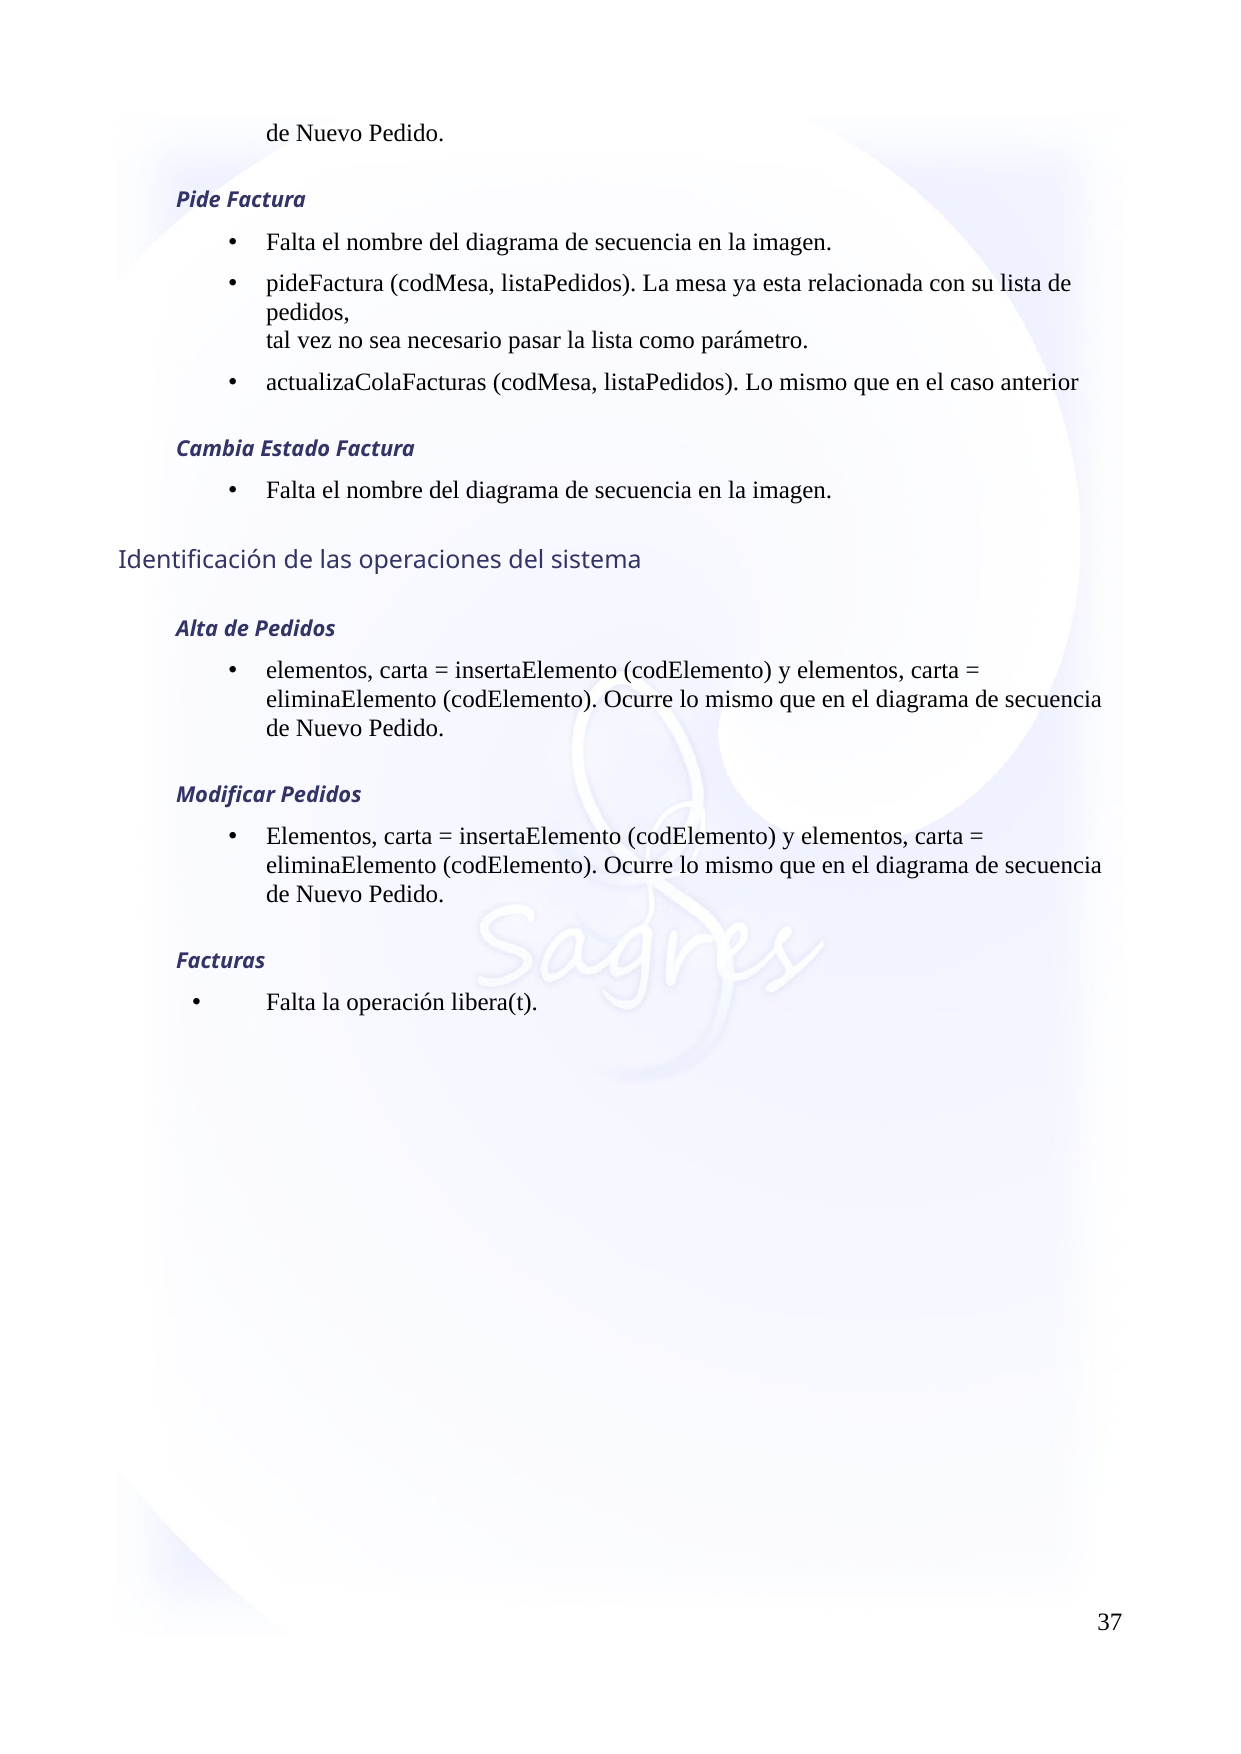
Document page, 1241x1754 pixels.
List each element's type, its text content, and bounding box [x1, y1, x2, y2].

subtitle Modificar Pedidos [176, 779, 1122, 809]
subtitle Pide Factura [176, 184, 1122, 214]
subtitle Alta de Pedidos [176, 613, 1122, 643]
list elementos, carta = insertaElemento (codElemento) y elementos, carta = eliminaElemento (codElemento). Ocurre lo mismo que en el diagrama de secuencia de Nuevo Pedido. [228, 655, 1122, 742]
list de Nuevo Pedido. [228, 118, 1122, 147]
list Falta el nombre del diagrama de secuencia en la imagen. [228, 475, 1122, 504]
list Falta el nombre del diagrama de secuencia en la imagen. [228, 227, 1122, 255]
subtitle Cambia Estado Factura [176, 433, 1122, 463]
picture [118, 118, 1122, 541]
picture [118, 576, 1122, 1636]
list Elementos, carta = insertaElemento (codElemento) y elementos, carta = eliminaElemento (codElemento). Ocurre lo mismo que en el diagrama de secuencia de Nuevo Pedido. [228, 821, 1122, 908]
list actualizaColaFacturas (codMesa, listaPedidos). Lo mismo que en el caso anterior [228, 367, 1122, 395]
subtitle Facturas [176, 945, 1122, 975]
list Falta la operación libera(t). [192, 987, 1122, 1016]
list pideFactura (codMesa, listaPedidos). La mesa ya esta relacionada con su lista de pedidos, tal vez no sea necesario pasar la lista como parámetro. [228, 268, 1122, 354]
subtitle Identificación de las operaciones del sistema [118, 541, 1122, 576]
